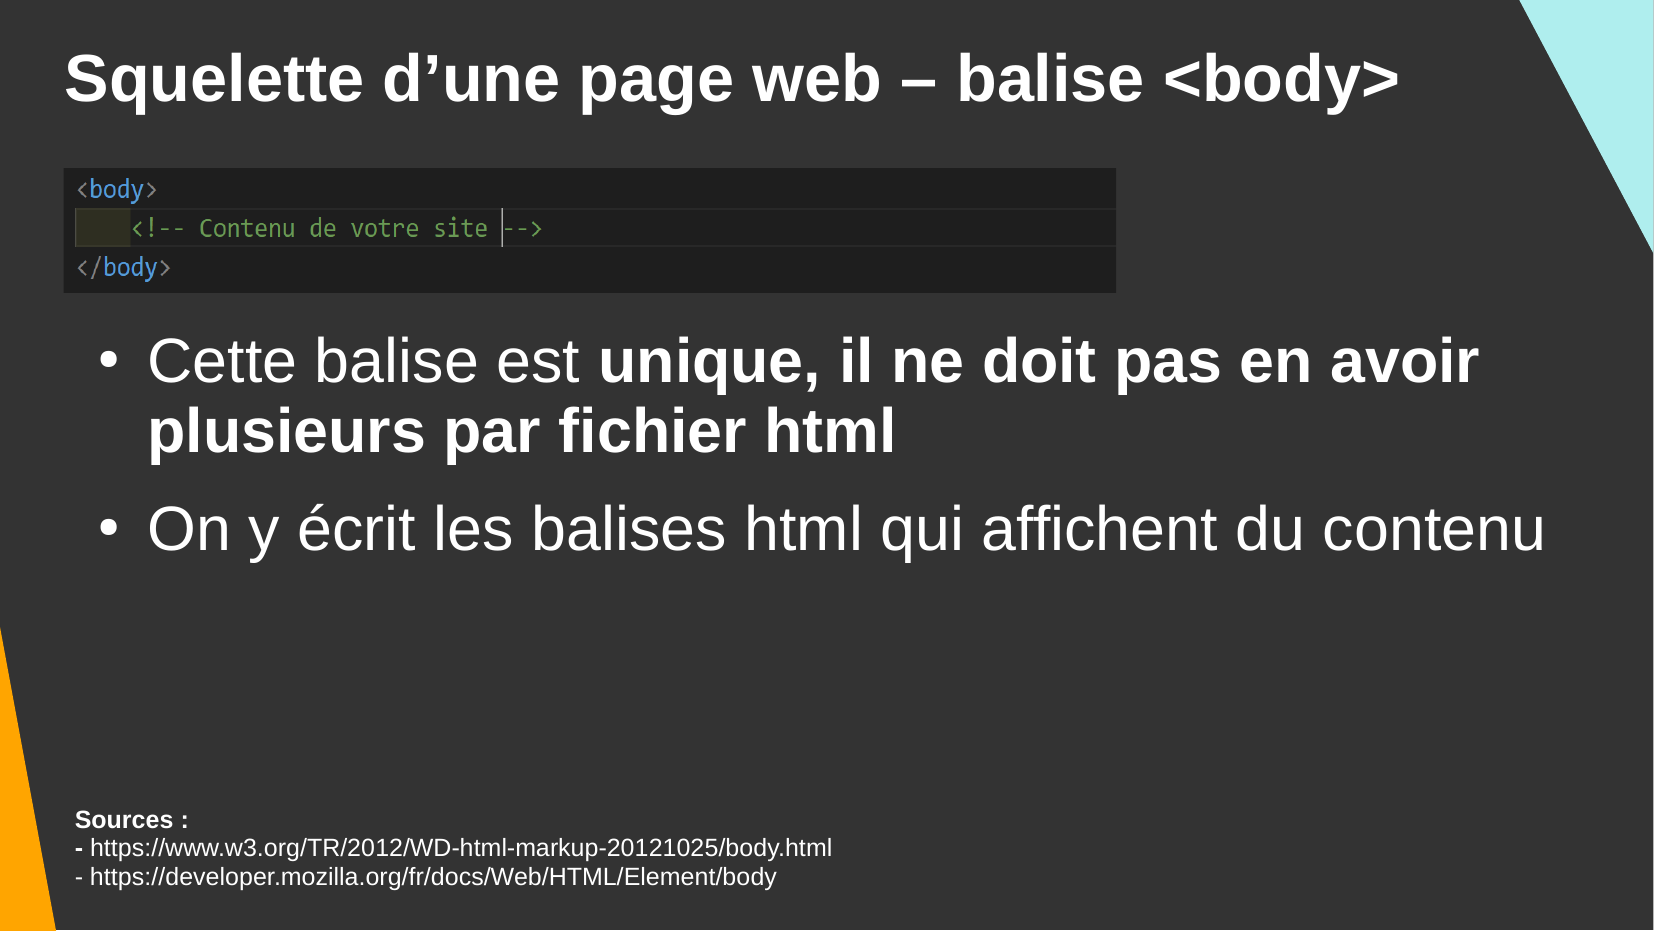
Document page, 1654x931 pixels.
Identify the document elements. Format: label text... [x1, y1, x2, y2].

text_box [0, 627, 57, 931]
text_box [1519, 0, 1654, 255]
text_box Sources : - https://www.w3.org/TR/2012/WD-html-markup-20121025/body.html - https://developer.mozilla.org/fr/docs/Web/HTML/Element/body [59, 798, 1546, 931]
title Squelette d’une page web – balise <body> [64, 40, 1553, 125]
picture [63, 168, 1117, 293]
list Cette balise est unique, il ne doit pas en avoir plusieurs par fichier html On y écrit les balises html qui affichent du contenu [80, 326, 1635, 621]
